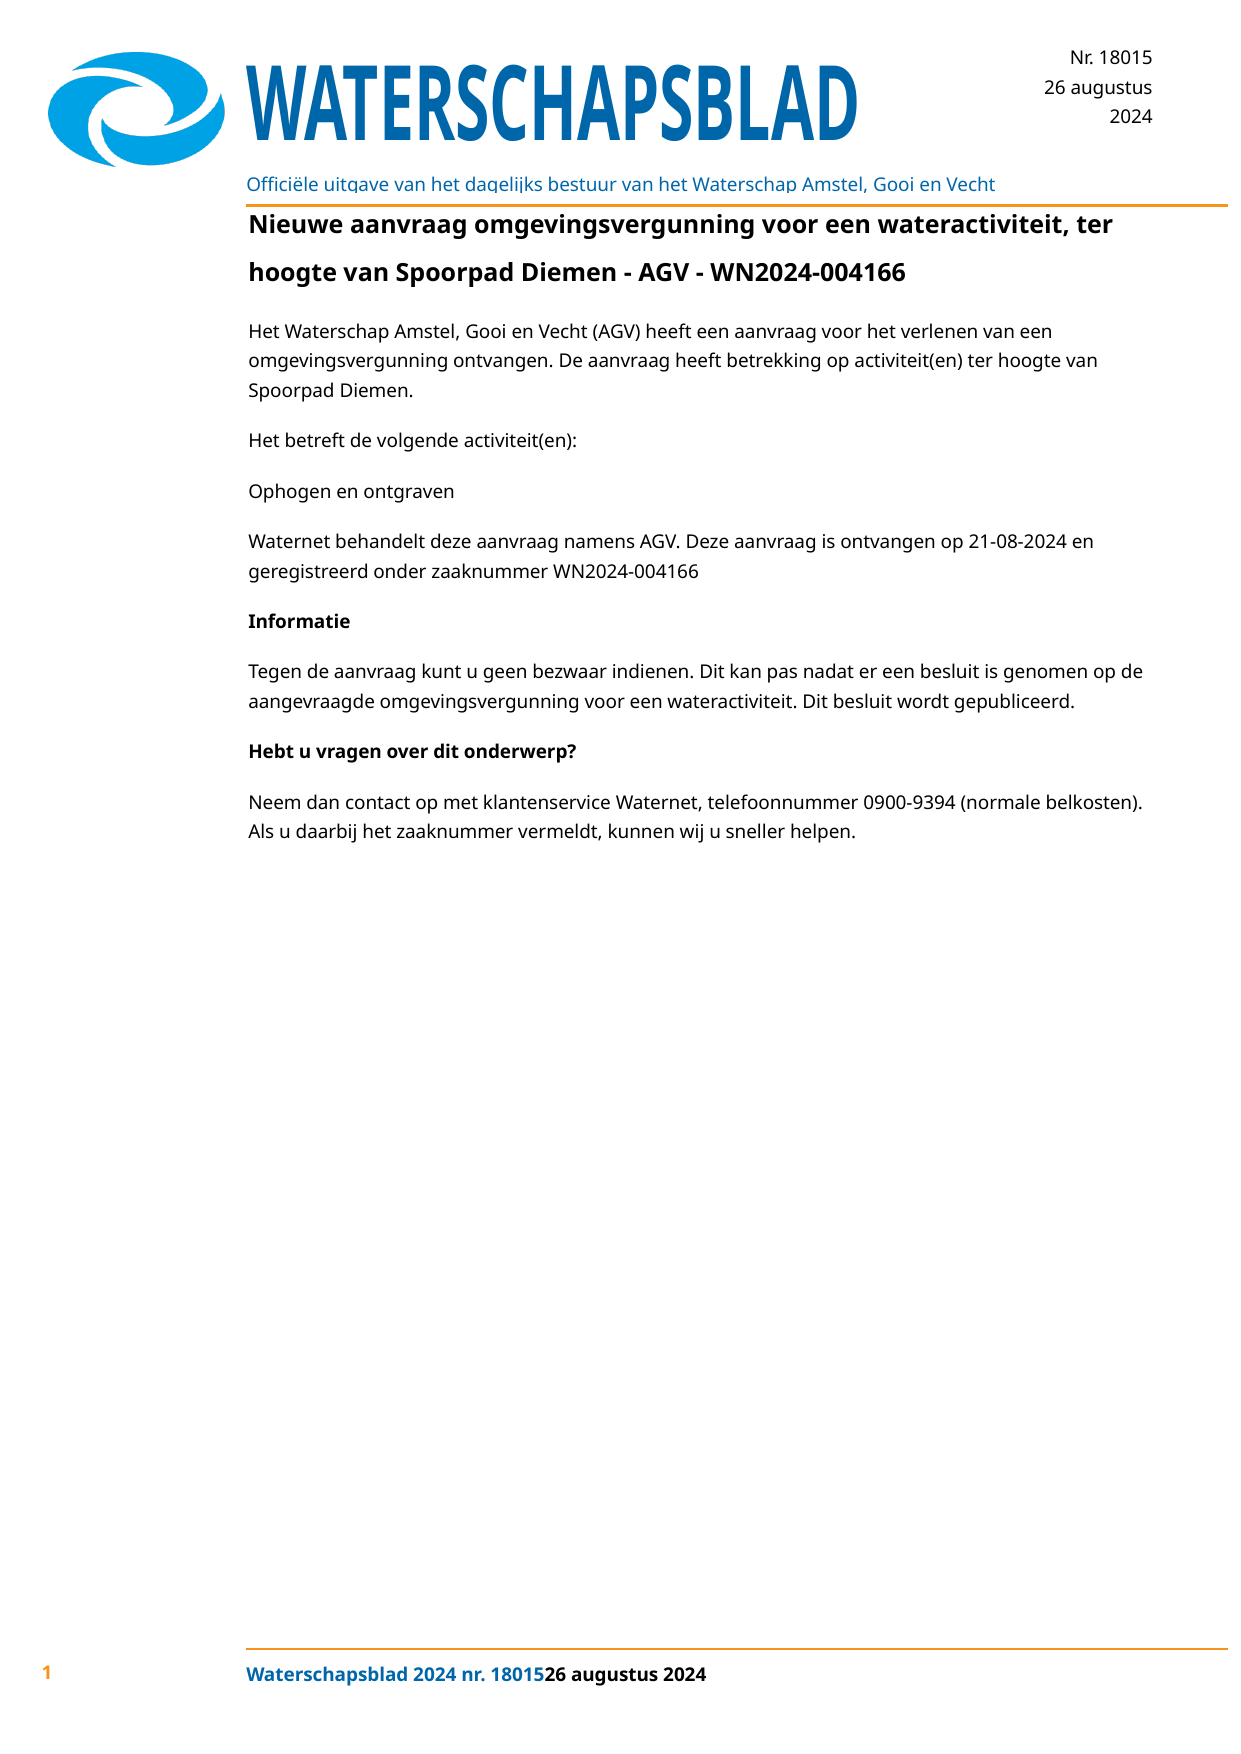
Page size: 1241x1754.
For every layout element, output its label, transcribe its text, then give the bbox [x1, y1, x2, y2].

text Hebt u vragen over dit onderwerp? [248, 739, 1152, 764]
text Informatie [248, 608, 1152, 634]
picture [41, 47, 231, 172]
text Neem dan contact op met klantenservice Waternet, telefoonnummer 0900-9394 (normale belkosten). Als u daarbij het zaaknummer vermeldt, kunnen wij u sneller helpen. [248, 789, 1152, 844]
text Waternet behandelt deze aanvraag namens AGV. Deze aanvraag is ontvangen op 21-08-2024 en geregistreerd onder zaaknummer WN2024-004166 [248, 528, 1152, 584]
text Het betreft de volgende activiteit(en): [248, 427, 1152, 453]
text Nieuwe aanvraag omgevingsvergunning voor een wateractiviteit, ter hoogte van Spoorpad Diemen - AGV - WN2024-004166 [248, 207, 1152, 288]
text Tegen de aanvraag kunt u geen bezwaar indienen. Dit kan pas nadat er een besluit is genomen op de aangevraagde omgevingsvergunning voor een wateractiviteit. Dit besluit wordt gepubliceerd. [248, 659, 1152, 714]
text Het Waterschap Amstel, Gooi en Vecht (AGV) heeft een aanvraag voor het verlenen van een omgevingsvergunning ontvangen. De aanvraag heeft betrekking op activiteit(en) ter hoogte van Spoorpad Diemen. [248, 318, 1152, 403]
text Ophogen en ontgraven [248, 478, 1152, 504]
